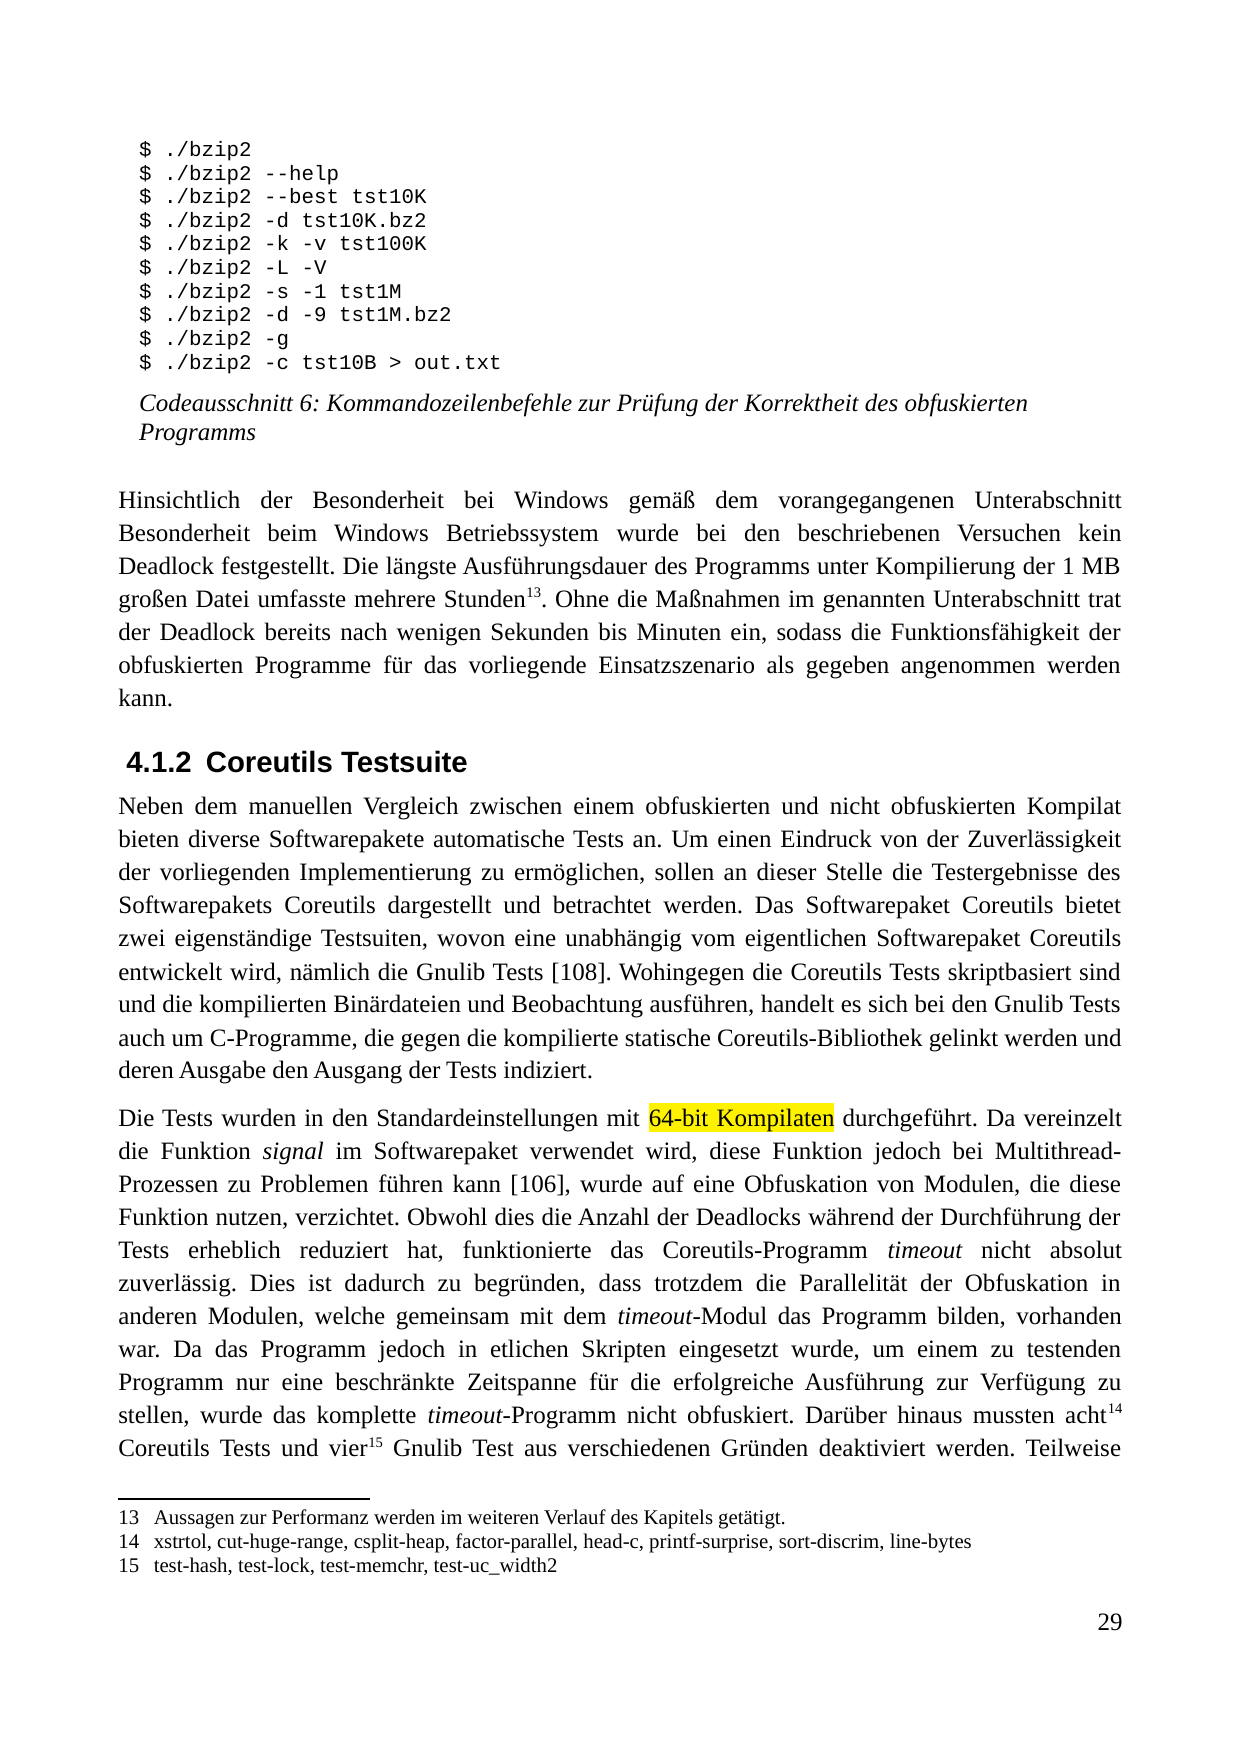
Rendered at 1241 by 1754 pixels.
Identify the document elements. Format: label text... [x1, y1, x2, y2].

list $ ./bzip2 [139, 139, 1111, 162]
list $ ./bzip2 -k -v tst100K [139, 233, 1111, 257]
list $ ./bzip2 -s -1 tst1M [139, 281, 1111, 304]
text Hinsichtlich der Besonderheit bei Windows gemäß dem vorangegangenen Unterabschnitt Besonderheit beim Windows Betriebssystem wurde bei den beschriebenen Versuchen kein Deadlock festgestellt. Die längste Ausführungsdauer des Programms unter Kompilierung der 1 MB großen Datei umfasste mehrere Stunden. Ohne die Maßnahmen im genannten Unterabschnitt trat der Deadlock bereits nach wenigen Sekunden bis Minuten ein, sodass die Funktionsfähigkeit der obfuskierten Programme für das vorliegende Einsatzszenario als gegeben angenommen werden kann. [118, 485, 1122, 712]
text xstrtol, cut-huge-range, csplit-heap, factor-parallel, head-c, printf-surprise, sort-discrim, line-bytes [118, 1529, 1122, 1553]
subtitle Coreutils Testsuite [118, 745, 1122, 779]
text Codeausschnitt 6: Kommandozeilenbefehle zur Prüfung der Korrektheit des obfuskierten Programms [139, 388, 1111, 445]
list $ ./bzip2 -c tst10B > out.txt [139, 352, 1111, 375]
text Aussagen zur Performanz werden im weiteren Verlauf des Kapitels getätigt. [118, 1505, 1122, 1529]
text Neben dem manuellen Vergleich zwischen einem obfuskierten und nicht obfuskierten Kompilat bieten diverse Softwarepakete automatische Tests an. Um einen Eindruck von der Zuverlässigkeit der vorliegenden Implementierung zu ermöglichen, sollen an dieser Stelle die Testergebnisse des Softwarepakets Coreutils dargestellt und betrachtet werden. Das Softwarepaket Coreutils bietet zwei eigenständige Testsuiten, wovon eine unabhängig vom eigentlichen Softwarepaket Coreutils entwickelt wird, nämlich die Gnulib Tests [108]. Wohingegen die Coreutils Tests skriptbasiert sind und die kompilierten Binärdateien und Beobachtung ausführen, handelt es sich bei den Gnulib Tests auch um C-Programme, die gegen die kompilierte statische Coreutils-Bibliothek gelinkt werden und deren Ausgabe den Ausgang der Tests indiziert. [118, 791, 1122, 1084]
list $ ./bzip2 --help [139, 162, 1111, 186]
list $ ./bzip2 -L -V [139, 257, 1111, 281]
list $ ./bzip2 -d tst10K.bz2 [139, 210, 1111, 233]
list $ ./bzip2 -d -9 tst1M.bz2 [139, 304, 1111, 328]
list $ ./bzip2 --best tst10K [139, 186, 1111, 210]
text test-hash, test-lock, test-memchr, test-uc_width2 [118, 1553, 1122, 1577]
text Die Tests wurden in den Standardeinstellungen mit 64-bit Kompilaten durchgeführt. Da vereinzelt die Funktion signal im Softwarepaket verwendet wird, diese Funktion jedoch bei Multithread-Prozessen zu Problemen führen kann [106], wurde auf eine Obfuskation von Modulen, die diese Funktion nutzen, verzichtet. Obwohl dies die Anzahl der Deadlocks während der Durchführung der Tests erheblich reduziert hat, funktionierte das Coreutils-Programm timeout nicht absolut zuverlässig. Dies ist dadurch zu begründen, dass trotzdem die Parallelität der Obfuskation in anderen Modulen, welche gemeinsam mit dem timeout-Modul das Programm bilden, vorhanden war. Da das Programm jedoch in etlichen Skripten eingesetzt wurde, um einem zu testenden Programm nur eine beschränkte Zeitspanne für die erfolgreiche Ausführung zur Verfügung zu stellen, wurde das komplette timeout-Programm nicht obfuskiert. Darüber hinaus mussten acht Coreutils Tests und vier Gnulib Test aus verschiedenen Gründen deaktiviert werden. Teilweise [118, 1103, 1122, 1462]
list $ ./bzip2 -g [139, 328, 1111, 352]
